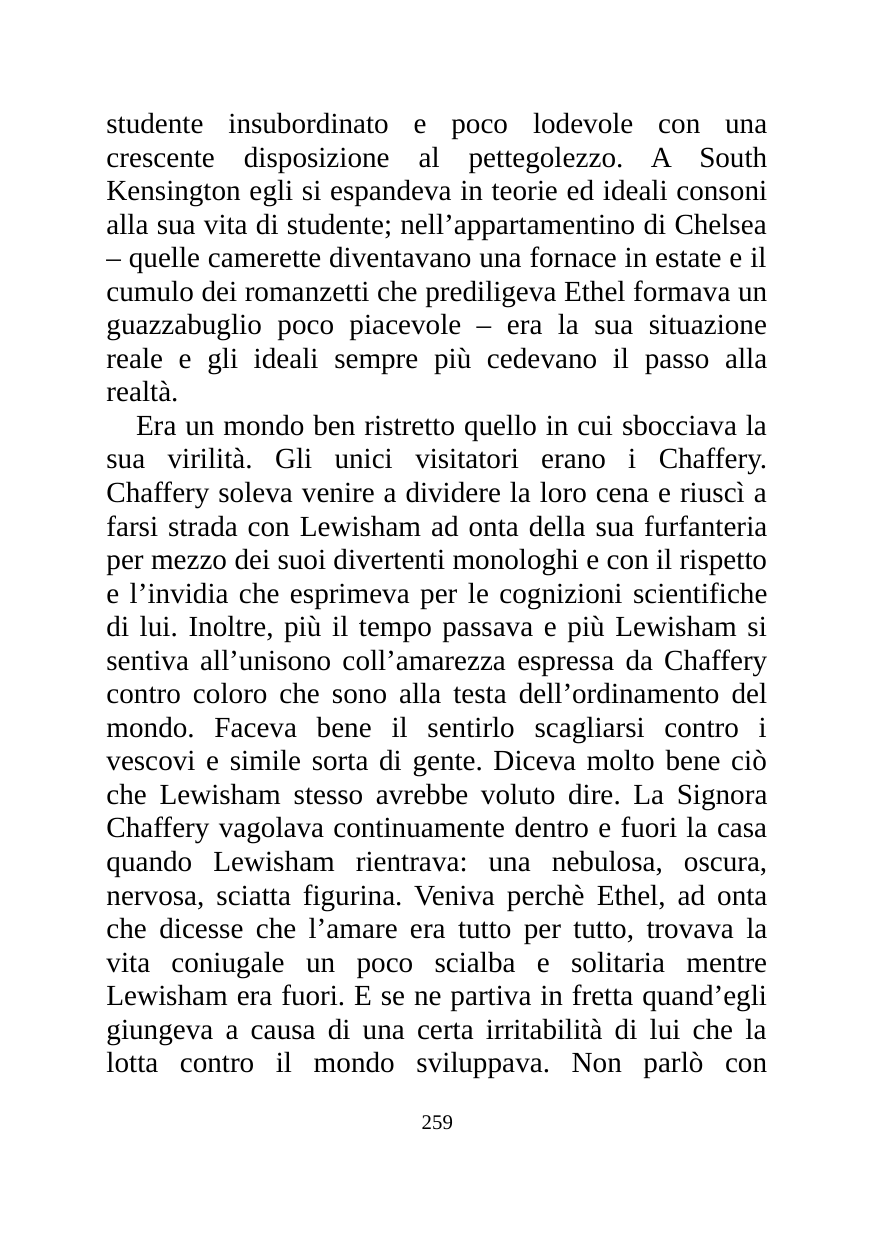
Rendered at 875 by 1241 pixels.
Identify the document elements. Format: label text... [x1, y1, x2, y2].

text studente insubordinato e poco lodevole con una crescente disposizione al pettegolezzo. A South Kensington egli si espandeva in teorie ed ideali consoni alla sua vita di studente; nell’appartamentino di Chelsea – quelle camerette diventavano una fornace in estate e il cumulo dei romanzetti che prediligeva Ethel formava un guazzabuglio poco piacevole – era la sua situazione reale e gli ideali sempre più cedevano il passo alla realtà. [106, 106, 768, 408]
text Era un mondo ben ristretto quello in cui sbocciava la sua virilità. Gli unici visitatori erano i Chaffery. Chaffery soleva venire a dividere la loro cena e riuscì a farsi strada con Lewisham ad onta della sua furfanteria per mezzo dei suoi divertenti monologhi e con il rispetto e l’invidia che esprimeva per le cognizioni scientifiche di lui. Inoltre, più il tempo passava e più Lewisham si sentiva all’unisono coll’amarezza espressa da Chaffery contro coloro che sono alla testa dell’ordinamento del mondo. Faceva bene il sentirlo scagliarsi contro i vescovi e simile sorta di gente. Diceva molto bene ciò che Lewisham stesso avrebbe voluto dire. La Signora Chaffery vagolava continuamente dentro e fuori la casa quando Lewisham rientrava: una nebulosa, oscura, nervosa, sciatta figurina. Veniva perchè Ethel, ad onta che dicesse che l’amare era tutto per tutto, trovava la vita coniugale un poco scialba e solitaria mentre Lewisham era fuori. E se ne partiva in fretta quand’egli giungeva a causa di una certa irritabilità di lui che la lotta contro il mondo sviluppava. Non parlò con [106, 408, 768, 1079]
